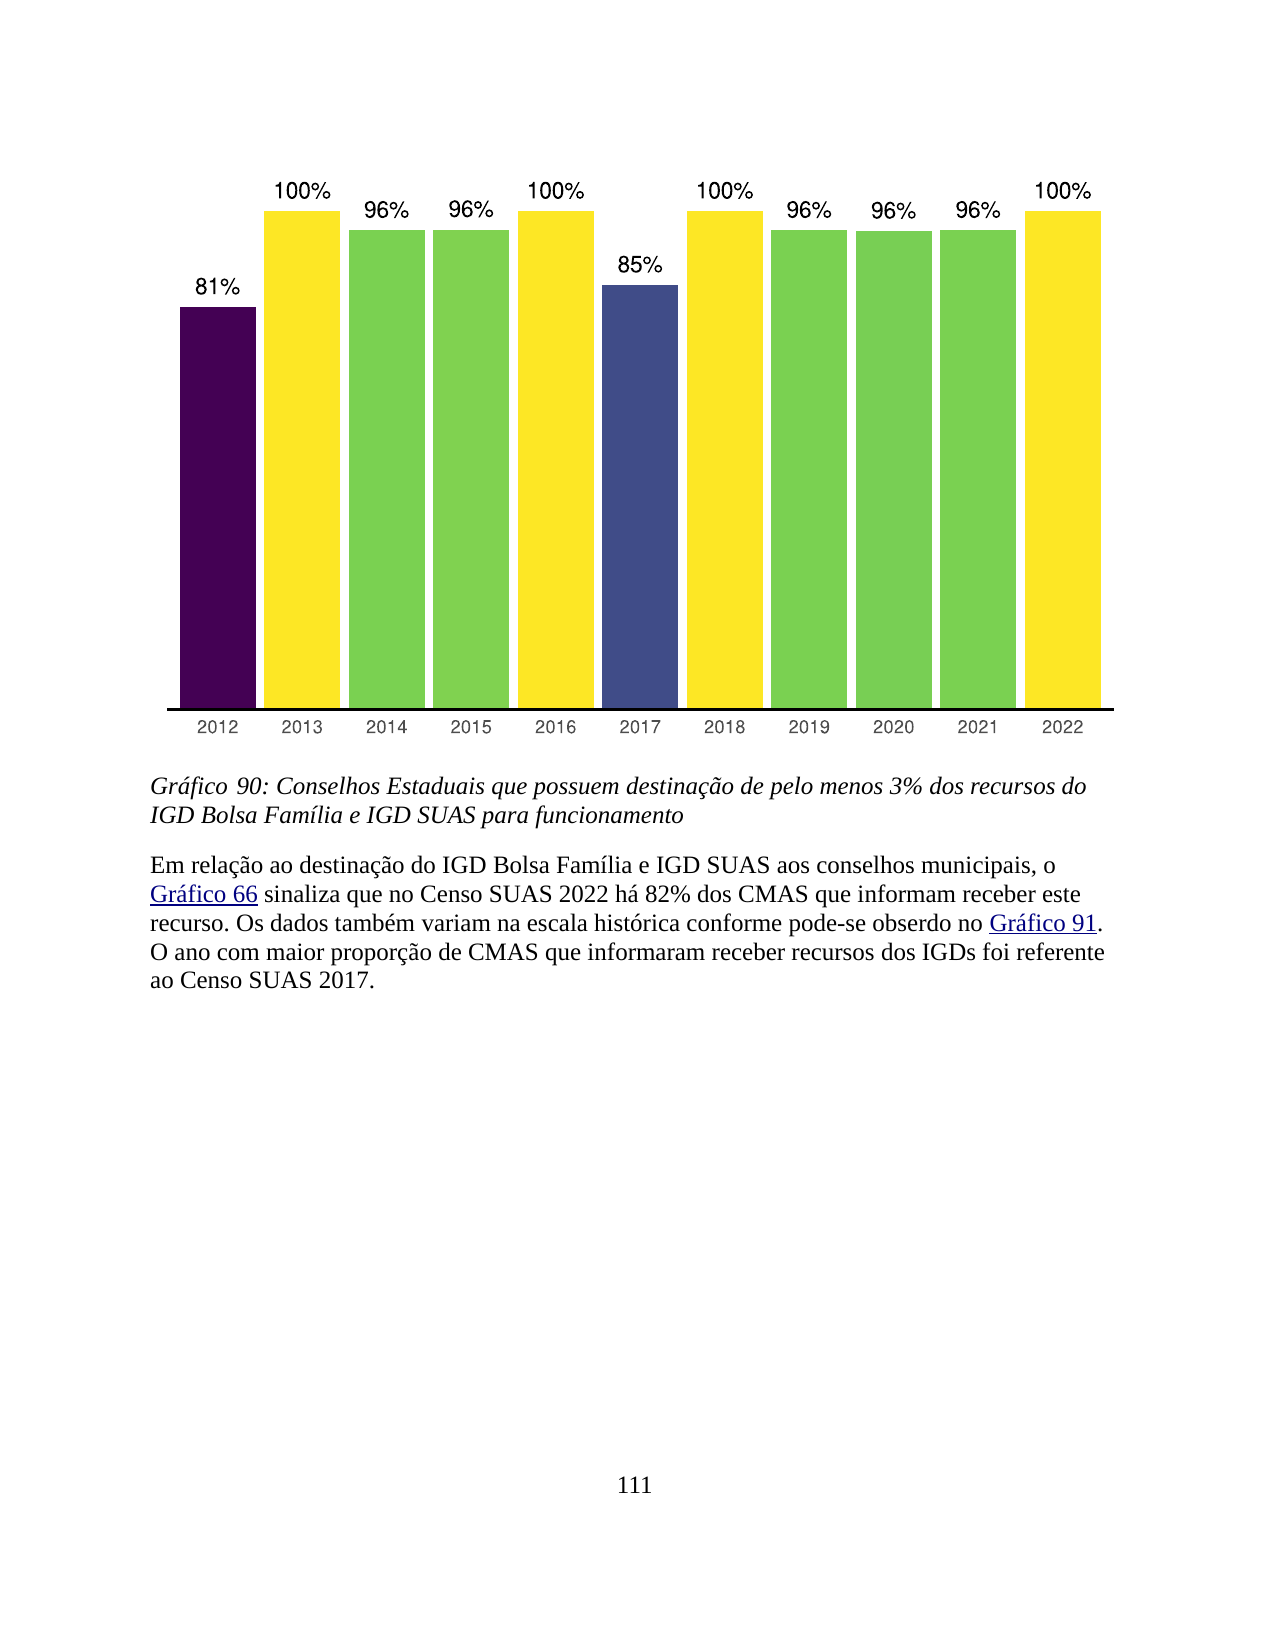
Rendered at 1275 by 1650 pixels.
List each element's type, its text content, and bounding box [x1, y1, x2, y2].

text Em relação ao destinação do IGD Bolsa Família e IGD SUAS aos conselhos municipais, o Gráfico 66 sinaliza que no Censo SUAS 2022 há 82% dos CMAS que informam receber este recurso. Os dados também variam na escala histórica conforme pode-se obserdo no Gráfico 91. O ano com maior proporção de CMAS que informaram receber recursos dos IGDs foi referente ao Censo SUAS 2017. [150, 850, 1125, 994]
table_header Gráfico 90: Conselhos Estaduais que possuem destinação de pelo menos 3% dos recursos do IGD Bolsa Família e IGD SUAS para funcionamento [150, 751, 1125, 841]
